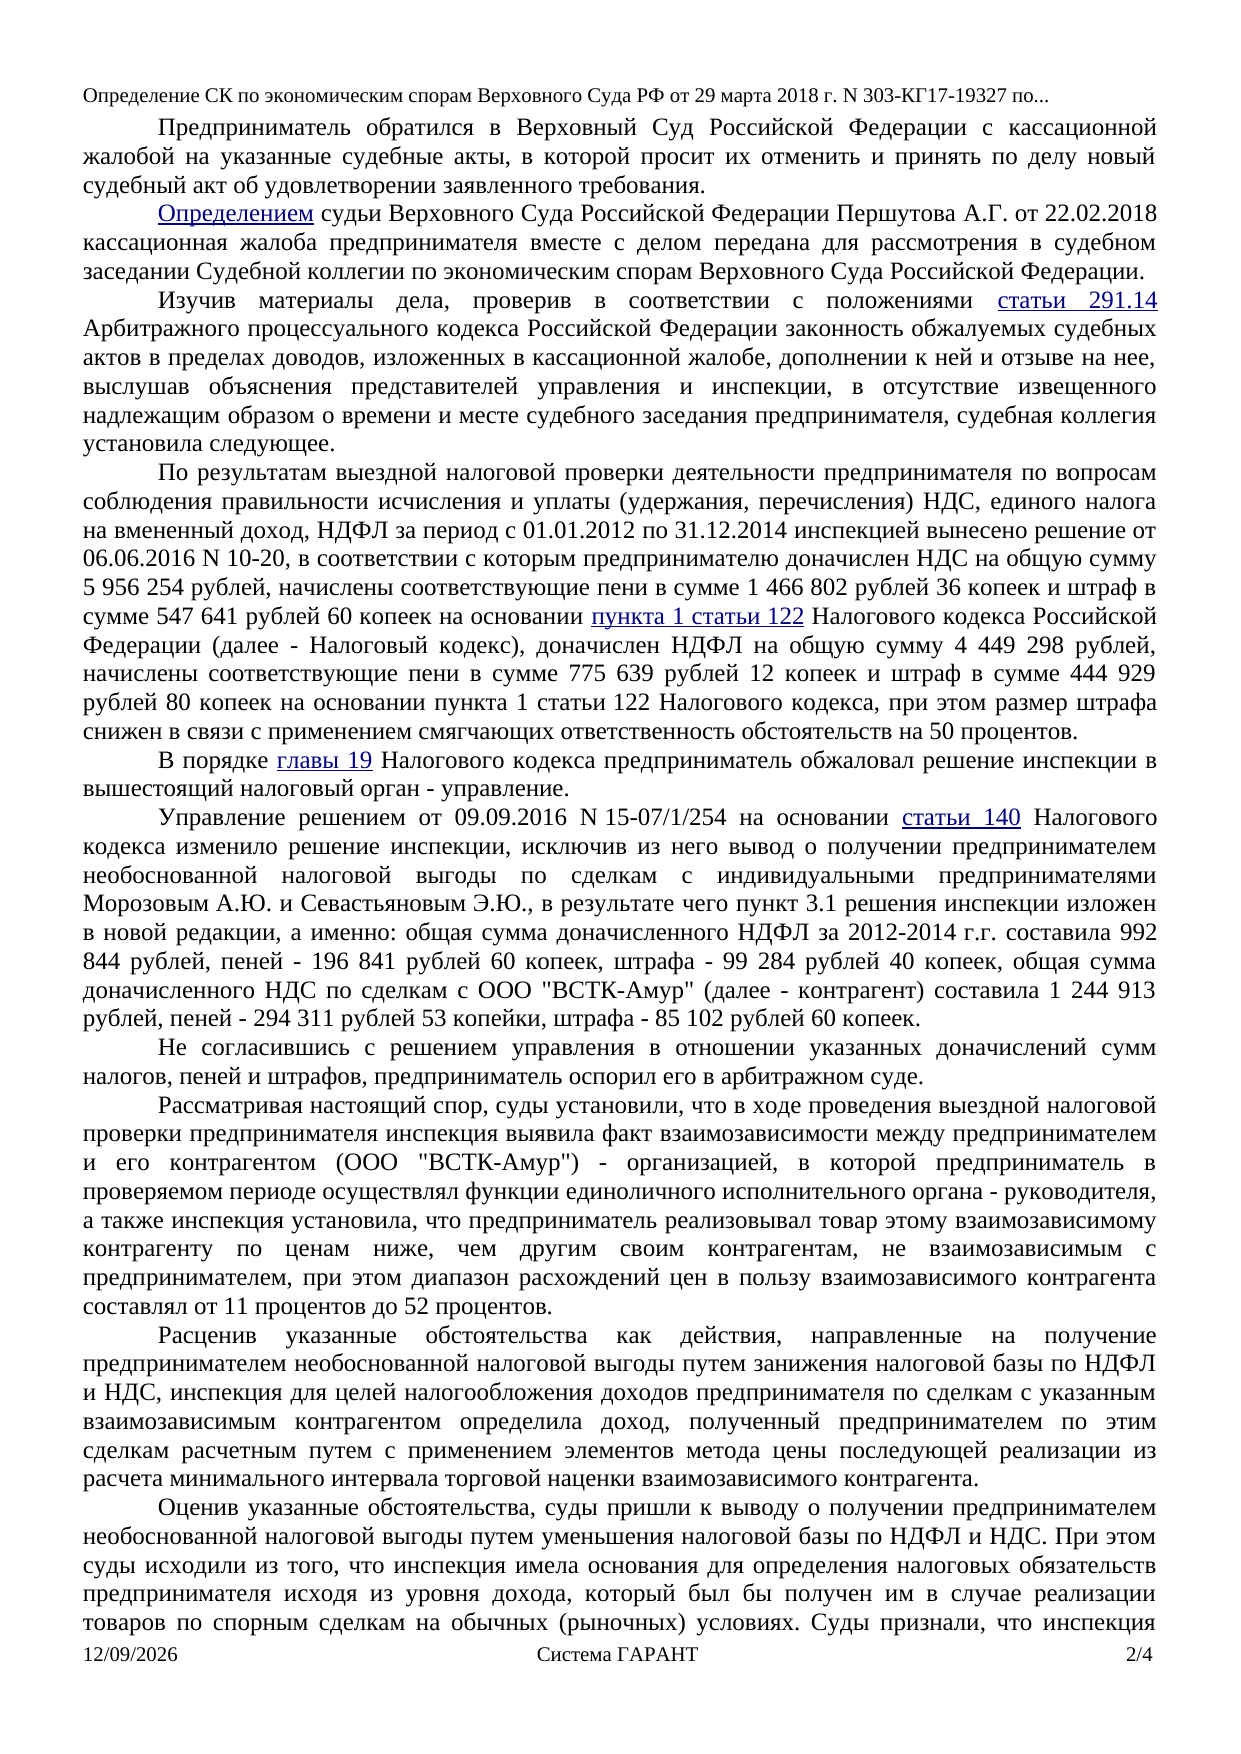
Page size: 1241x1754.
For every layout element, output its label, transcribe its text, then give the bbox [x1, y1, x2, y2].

text По результатам выездной налоговой проверки деятельности предпринимателя по вопросам соблюдения правильности исчисления и уплаты (удержания, перечисления) НДС, единого налога на вмененный доход, НДФЛ за период с 01.01.2012 по 31.12.2014 инспекцией вынесено решение от 06.06.2016 N 10-20, в соответствии с которым предпринимателю доначислен НДС на общую сумму 5 956 254 рублей, начислены соответствующие пени в сумме 1 466 802 рублей 36 копеек и штраф в сумме 547 641 рублей 60 копеек на основании пункта 1 статьи 122 Налогового кодекса Российской Федерации (далее - Налоговый кодекс), доначислен НДФЛ на общую сумму 4 449 298 рублей, начислены соответствующие пени в сумме 775 639 рублей 12 копеек и штраф в сумме 444 929 рублей 80 копеек на основании пункта 1 статьи 122 Налогового кодекса, при этом размер штрафа снижен в связи с применением смягчающих ответственность обстоятельств на 50 процентов. [83, 457, 1157, 745]
text Предприниматель обратился в Верховный Суд Российской Федерации с кассационной жалобой на указанные судебные акты, в которой просит их отменить и принять по делу новый судебный акт об удовлетворении заявленного требования. [83, 112, 1157, 198]
text Расценив указанные обстоятельства как действия, направленные на получение предпринимателем необоснованной налоговой выгоды путем занижения налоговой базы по НДФЛ и НДС, инспекция для целей налогообложения доходов предпринимателя по сделкам с указанным взаимозависимым контрагентом определила доход, полученный предпринимателем по этим сделкам расчетным путем с применением элементов метода цены последующей реализации из расчета минимального интервала торговой наценки взаимозависимого контрагента. [83, 1320, 1157, 1492]
text Рассматривая настоящий спор, суды установили, что в ходе проведения выездной налоговой проверки предпринимателя инспекция выявила факт взаимозависимости между предпринимателем и его контрагентом (ООО "ВСТК-Амур") - организацией, в которой предприниматель в проверяемом периоде осуществлял функции единоличного исполнительного органа - руководителя, а также инспекция установила, что предприниматель реализовывал товар этому взаимозависимому контрагенту по ценам ниже, чем другим своим контрагентам, не взаимозависимым с предпринимателем, при этом диапазон расхождений цен в пользу взаимозависимого контрагента составлял от 11 процентов до 52 процентов. [83, 1090, 1157, 1320]
text Не согласившись с решением управления в отношении указанных доначислений сумм налогов, пеней и штрафов, предприниматель оспорил его в арбитражном суде. [83, 1032, 1157, 1090]
text В порядке главы 19 Налогового кодекса предприниматель обжаловал решение инспекции в вышестоящий налоговый орган - управление. [83, 745, 1157, 802]
text Определением судьи Верховного Суда Российской Федерации Першутова А.Г. от 22.02.2018 кассационная жалоба предпринимателя вместе с делом передана для рассмотрения в судебном заседании Судебной коллегии по экономическим спорам Верховного Суда Российской Федерации. [83, 198, 1157, 285]
text Оценив указанные обстоятельства, суды пришли к выводу о получении предпринимателем необоснованной налоговой выгоды путем уменьшения налоговой базы по НДФЛ и НДС. При этом суды исходили из того, что инспекция имела основания для определения налоговых обязательств предпринимателя исходя из уровня дохода, который был бы получен им в случае реализации товаров по спорным сделкам на обычных (рыночных) условиях. Суды признали, что инспекция [83, 1492, 1157, 1636]
text Изучив материалы дела, проверив в соответствии с положениями статьи 291.14 Арбитражного процессуального кодекса Российской Федерации законность обжалуемых судебных актов в пределах доводов, изложенных в кассационной жалобе, дополнении к ней и отзыве на нее, выслушав объяснения представителей управления и инспекции, в отсутствие извещенного надлежащим образом о времени и месте судебного заседания предпринимателя, судебная коллегия установила следующее. [83, 285, 1157, 457]
text Управление решением от 09.09.2016 N 15-07/1/254 на основании статьи 140 Налогового кодекса изменило решение инспекции, исключив из него вывод о получении предпринимателем необоснованной налоговой выгоды по сделкам с индивидуальными предпринимателями Морозовым А.Ю. и Севастьяновым Э.Ю., в результате чего пункт 3.1 решения инспекции изложен в новой редакции, а именно: общая сумма доначисленного НДФЛ за 2012-2014 г.г. составила 992 844 рублей, пеней - 196 841 рублей 60 копеек, штрафа - 99 284 рублей 40 копеек, общая сумма доначисленного НДС по сделкам с ООО "ВСТК-Амур" (далее - контрагент) составила 1 244 913 рублей, пеней - 294 311 рублей 53 копейки, штрафа - 85 102 рублей 60 копеек. [83, 802, 1157, 1032]
